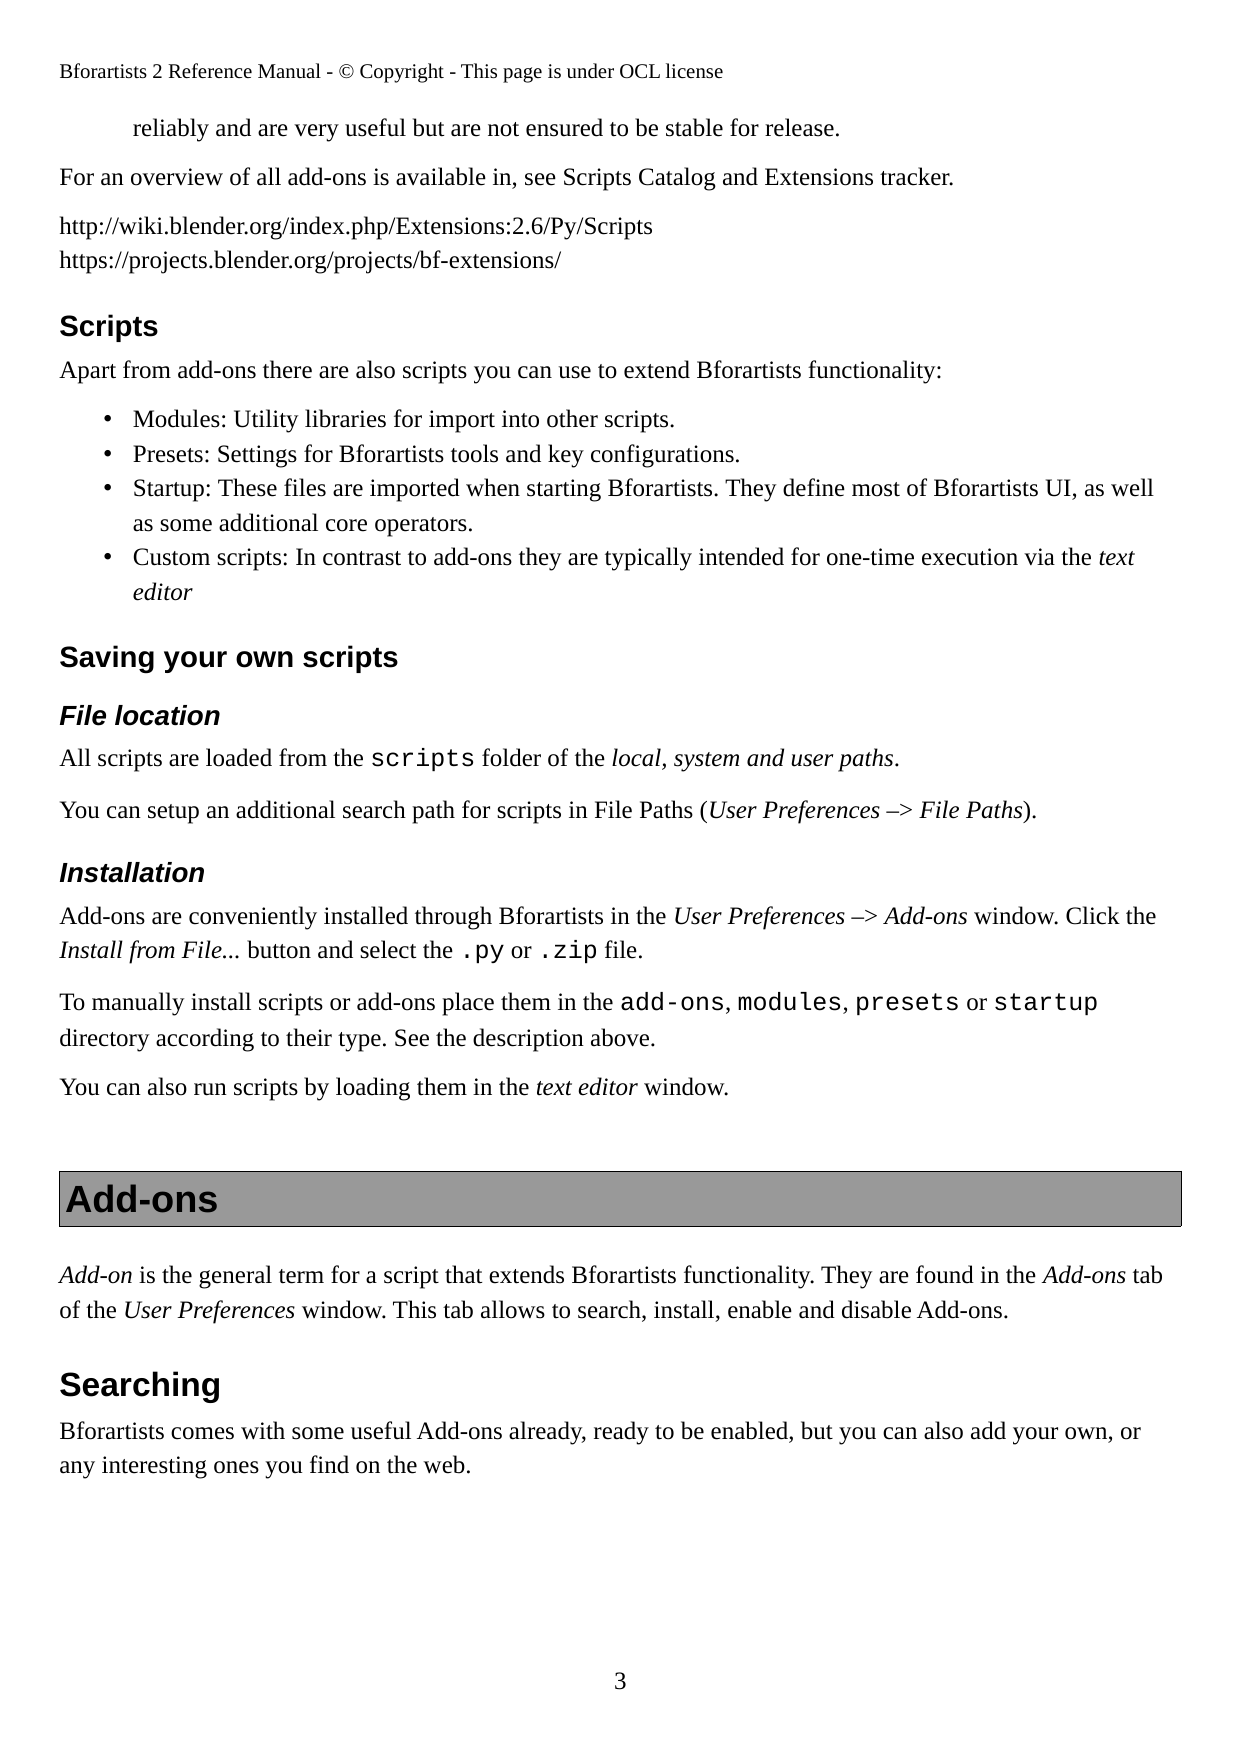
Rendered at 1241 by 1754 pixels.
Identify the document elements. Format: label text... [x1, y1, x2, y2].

list reliably and are very useful but are not ensured to be stable for release. [103, 113, 1181, 141]
text http://wiki.blender.org/index.php/Extensions:2.6/Py/Scripts https://projects.blender.org/projects/bf-extensions/ [59, 211, 1181, 274]
subtitle File location [59, 699, 1181, 731]
subtitle Searching [59, 1365, 1181, 1403]
text You can setup an additional search path for scripts in File Paths (User Preferences –> File Paths). [59, 795, 1181, 824]
text Add-ons are conveniently installed through Bforartists in the User Preferences –> Add-ons window. Click the Install from File... button and select the .py or .zip file. [59, 901, 1181, 966]
table_header Add-ons [60, 1172, 1181, 1226]
subtitle Installation [59, 856, 1181, 888]
text To manually install scripts or add-ons place them in the add-ons, modules, presets or startup directory according to their type. See the description above. [59, 987, 1181, 1052]
list Startup: These files are imported when starting Bforartists. They define most of Bforartists UI, as well as some additional core operators. [103, 473, 1181, 536]
text Apart from add-ons there are also scripts you can use to extend Bforartists functionality: [59, 355, 1181, 384]
text You can also run scripts by loading them in the text editor window. [59, 1072, 1181, 1101]
list Modules: Utility libraries for import into other scripts. [103, 404, 1181, 433]
text Bforartists comes with some useful Add-ons already, ready to be enabled, but you can also add your own, or any interesting ones you find on the web. [59, 1416, 1181, 1479]
subtitle Saving your own scripts [59, 640, 1181, 674]
list Custom scripts: In contrast to add-ons they are typically intended for one-time execution via the text editor [103, 542, 1181, 605]
text Add-on is the general term for a script that extends Bforartists functionality. They are found in the Add-ons tab of the User Preferences window. This tab allows to search, install, enable and disable Add-ons. [59, 1260, 1181, 1324]
text For an overview of all add-ons is available in, see Scripts Catalog and Extensions tracker. [59, 162, 1181, 190]
subtitle Scripts [59, 309, 1181, 343]
text All scripts are loaded from the scripts folder of the local, system and user paths. [59, 743, 1181, 774]
list Presets: Settings for Bforartists tools and key configurations. [103, 439, 1181, 467]
